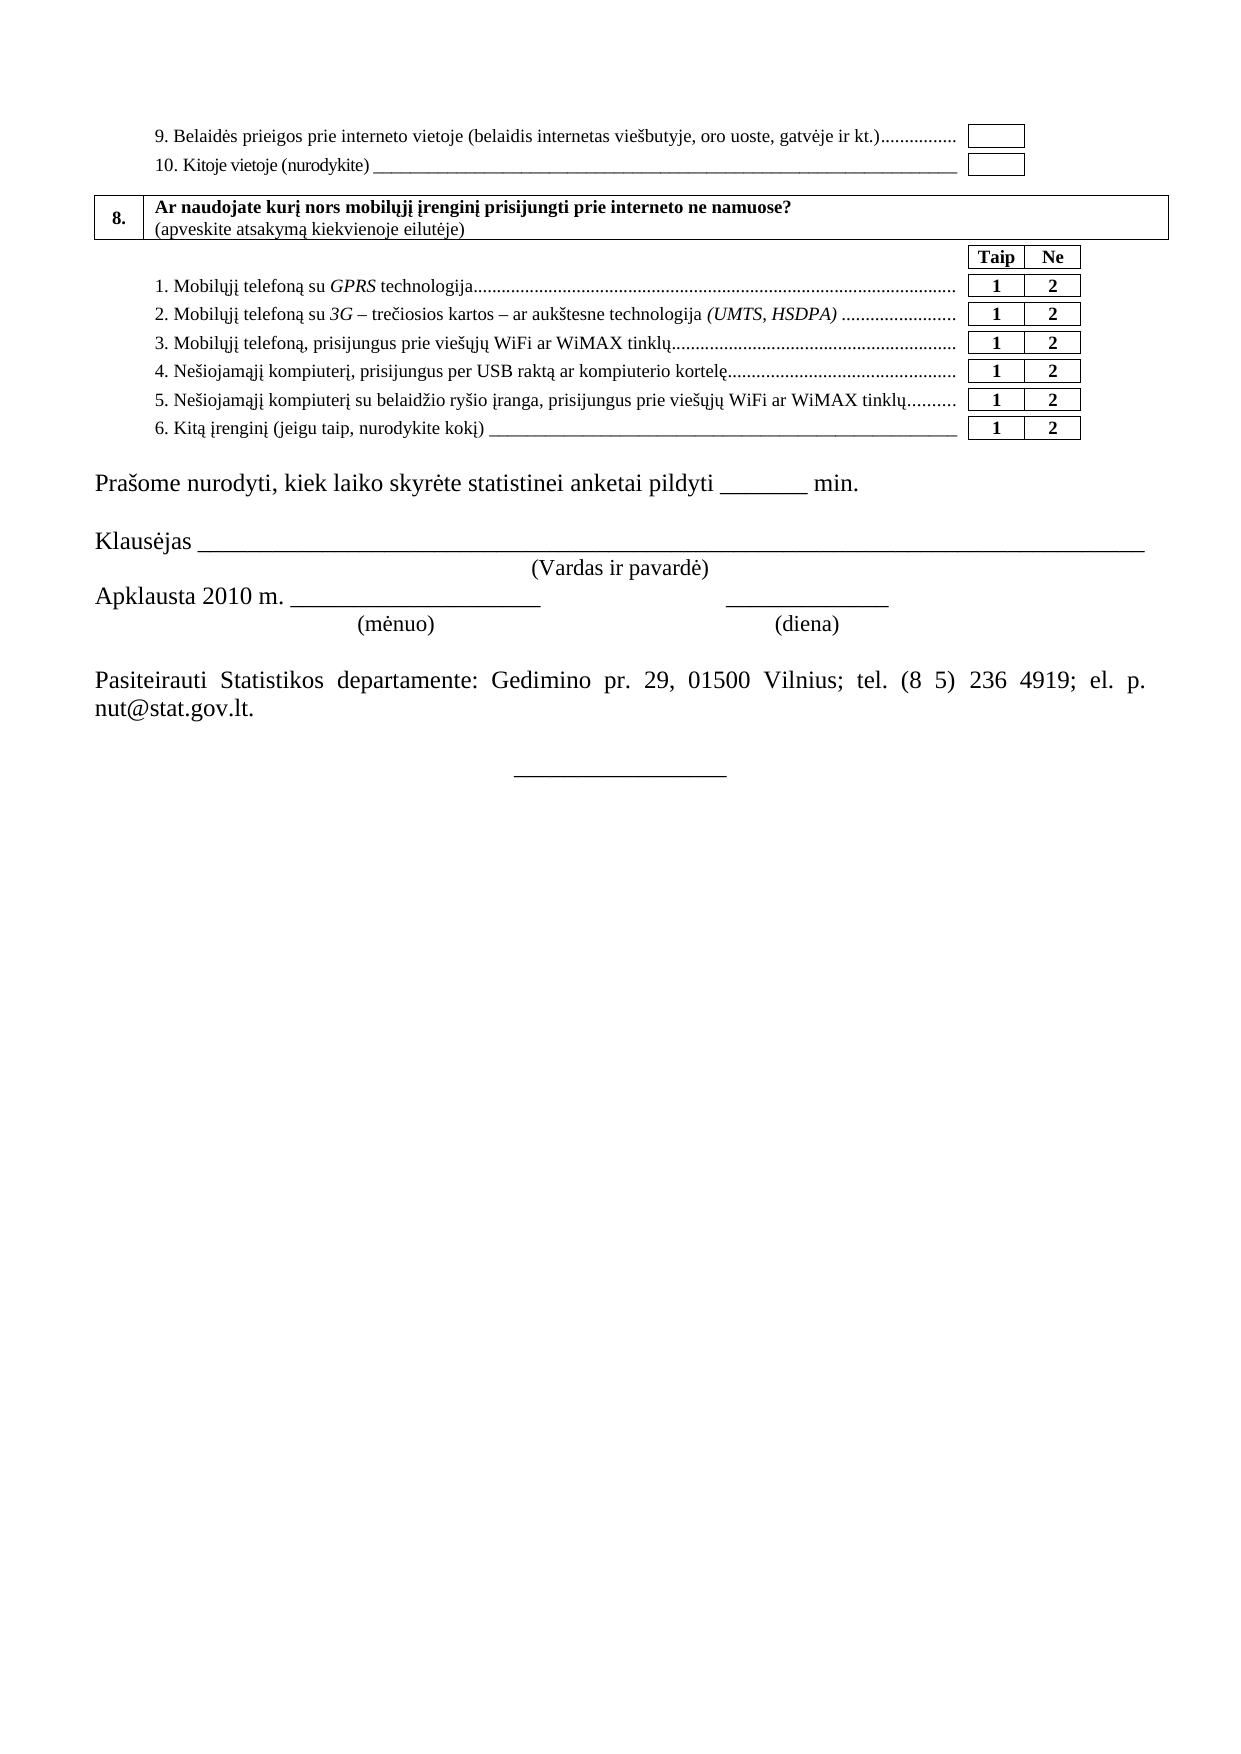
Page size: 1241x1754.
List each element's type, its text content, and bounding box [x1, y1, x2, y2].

table_cell [968, 240, 1024, 245]
table_cell [95, 245, 143, 268]
table_cell [1025, 382, 1168, 387]
table_cell 1 [969, 332, 1024, 353]
table_cell [968, 269, 1024, 274]
table_cell [95, 274, 143, 296]
table_cell 2 [1025, 332, 1080, 353]
table_cell [143, 353, 968, 359]
table_cell [1081, 359, 1168, 382]
table_cell Ne [1025, 246, 1080, 268]
table_cell [1081, 274, 1168, 296]
table_cell 1 [969, 389, 1024, 410]
table_cell [968, 326, 1024, 331]
table_cell [969, 125, 1024, 147]
table_header 8. [95, 196, 143, 239]
table_cell [143, 382, 968, 387]
table_cell [95, 302, 143, 325]
table_cell [1025, 296, 1168, 302]
table_cell [1025, 325, 1168, 331]
table_cell [968, 383, 1024, 387]
table_cell [1081, 331, 1168, 353]
table_cell [95, 325, 143, 331]
table_cell [968, 148, 1024, 152]
text _________________ [94, 751, 1146, 780]
table_cell 9. Belaidės prieigos prie interneto vietoje (belaidis internetas viešbutyje, oro uoste, gatvėje ir kt.) [143, 124, 968, 147]
table_cell 3. Mobilųjį telefoną, prisijungus prie viešųjų WiFi ar WiMAX tinklų [143, 331, 968, 353]
table_cell 2 [1025, 360, 1080, 382]
table_cell 2 [1025, 417, 1080, 438]
table_cell 6. Kitą įrenginį (jeigu taip, nurodykite kokį) [143, 416, 968, 438]
table_cell [1025, 410, 1168, 416]
table_cell Taip [969, 246, 1024, 268]
table_cell 1 [969, 303, 1024, 325]
table_cell [95, 124, 143, 147]
table_cell [143, 118, 968, 124]
table_cell 1 [969, 275, 1024, 296]
table_cell 4. Nešiojamąjį kompiuterį, prisijungus per USB raktą ar kompiuterio kortelę [143, 359, 968, 382]
text Klausėjas [94, 526, 1146, 554]
table_cell [1081, 302, 1168, 325]
table_cell [968, 354, 1024, 359]
table_cell [95, 147, 143, 152]
text Prašome nurodyti, kiek laiko skyrėte statistinei anketai pildyti _______ min. [94, 468, 1146, 497]
text pasiteirauti Statistikos departamente: Gedimino pr. 29, 01500 Vilnius; tel. (8 5) 236 4919; el. p. nut@stat.gov.lt. [94, 665, 1146, 722]
table_cell [143, 245, 968, 268]
table_cell [95, 240, 143, 245]
table_cell [95, 353, 143, 359]
table_cell [95, 268, 143, 274]
table_cell [1081, 416, 1168, 438]
table_cell [1025, 118, 1168, 124]
table_cell [143, 296, 968, 302]
table_cell [1025, 153, 1168, 175]
table_header Ar naudojate kurį nors mobilųjį įrenginį prisijungti prie interneto ne namuose? (apveskite atsakymą kiekvienoje eilutėje) [144, 196, 1168, 239]
table_cell [1025, 124, 1168, 147]
table_cell [143, 325, 968, 331]
table_cell 1 [969, 360, 1024, 382]
table_cell [143, 240, 968, 245]
table_cell [95, 153, 143, 175]
table_cell [95, 118, 143, 124]
table_cell [95, 410, 143, 416]
table_cell [969, 154, 1024, 175]
table_cell [143, 268, 968, 274]
table_cell [95, 382, 143, 387]
table_cell [95, 331, 143, 353]
table_cell [1025, 240, 1168, 245]
table_cell [1025, 147, 1168, 152]
table_cell [968, 297, 1024, 302]
table_cell 5. Nešiojamąjį kompiuterį su belaidžio ryšio įranga, prisijungus prie viešųjų WiFi ar WiMAX tinklų [143, 388, 968, 410]
table_cell [1025, 353, 1168, 359]
table_cell 2 [1025, 389, 1080, 410]
table_cell 1 [969, 417, 1024, 438]
table_cell 2 [1025, 275, 1080, 296]
text (Vardas ir pavardė) [94, 554, 1146, 581]
table_cell [1081, 388, 1168, 410]
table_cell [95, 359, 143, 382]
text Apklausta 2010 m. ____________________ _____________ [94, 581, 1146, 609]
table_cell 10. Kitoje vietoje (nurodykite) [143, 153, 968, 175]
table_cell [1081, 245, 1168, 268]
table_cell [95, 416, 143, 438]
table_cell [95, 296, 143, 302]
text (mėnuo) (diena) [357, 609, 1146, 636]
table_cell [968, 118, 1024, 124]
table_cell 2. Mobilųjį telefoną su 3G – trečiosios kartos – ar aukštesne technologija (UMTS, HSDPA) [143, 302, 968, 325]
table_cell 1. Mobilųjį telefoną su GPRS technologija [143, 274, 968, 296]
table_cell [968, 411, 1024, 416]
table_cell [95, 388, 143, 410]
table_cell 2 [1025, 303, 1080, 325]
table_cell [1025, 268, 1168, 274]
table_cell [143, 147, 968, 152]
table_cell [143, 410, 968, 416]
